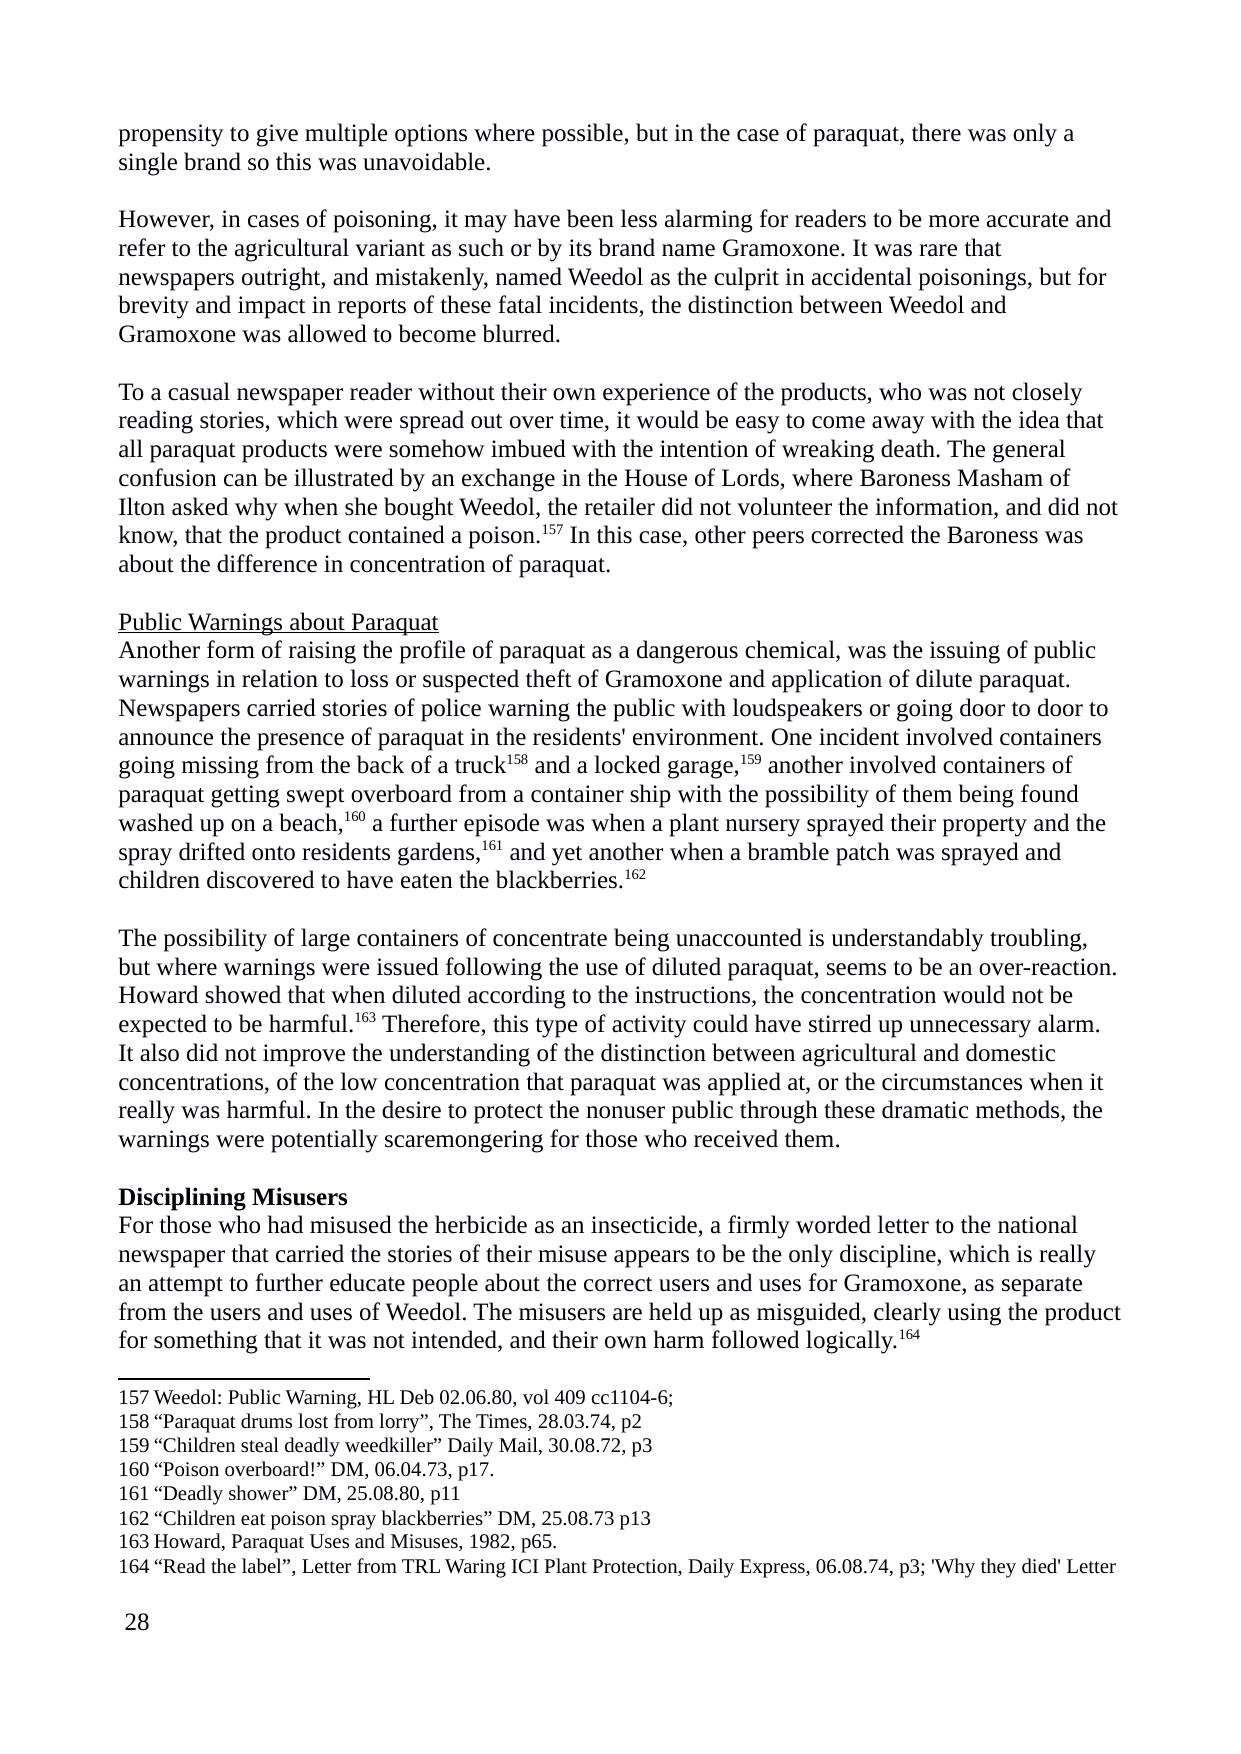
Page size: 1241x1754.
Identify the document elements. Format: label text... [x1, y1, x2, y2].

text “Deadly shower” DM, 25.08.80, p11 [118, 1481, 1122, 1505]
text Public Warnings about Paraquat [118, 607, 1122, 636]
text “Children steal deadly weedkiller” Daily Mail, 30.08.72, p3 [118, 1433, 1122, 1457]
text “Read the label”, Letter from TRL Waring ICI Plant Protection, Daily Express, 06.08.74, p3; 'Why they died' Letter [118, 1553, 1122, 1578]
text “Poison overboard!” DM, 06.04.73, p17. [118, 1457, 1122, 1481]
text To a casual newspaper reader without their own experience of the products, who was not closely reading stories, which were spread out over time, it would be easy to come away with the idea that all paraquat products were somehow imbued with the intention of wreaking death. The general confusion can be illustrated by an exchange in the House of Lords, where Baroness Masham of Ilton asked why when she bought Weedol, the retailer did not volunteer the information, and did not know, that the product contained a poison. In this case, other peers corrected the Baroness was about the difference in concentration of paraquat. [118, 377, 1122, 578]
text Another form of raising the profile of paraquat as a dangerous chemical, was the issuing of public warnings in relation to loss or suspected theft of Gramoxone and application of dilute paraquat. Newspapers carried stories of police warning the public with loudspeakers or going door to door to announce the presence of paraquat in the residents' environment. One incident involved containers going missing from the back of a truck and a locked garage, another involved containers of paraquat getting swept overboard from a container ship with the possibility of them being found washed up on a beach, a further episode was when a plant nursery sprayed their property and the spray drifted onto residents gardens, and yet another when a bramble patch was sprayed and children discovered to have eaten the blackberries. [118, 636, 1122, 894]
text propensity to give multiple options where possible, but in the case of paraquat, there was only a single brand so this was unavoidable. [118, 118, 1122, 176]
text Weedol: Public Warning, HL Deb 02.06.80, vol 409 cc1104-6; [118, 1385, 1122, 1409]
text “Paraquat drums lost from lorry”, The Times, 28.03.74, p2 [118, 1409, 1122, 1433]
text The possibility of large containers of concentrate being unaccounted is understandably troubling, but where warnings were issued following the use of diluted paraquat, seems to be an over-reaction. Howard showed that when diluted according to the instructions, the concentration would not be expected to be harmful. Therefore, this type of activity could have stirred up unnecessary alarm. It also did not improve the understanding of the distinction between agricultural and domestic concentrations, of the low concentration that paraquat was applied at, or the circumstances when it really was harmful. In the desire to protect the nonuser public through these dramatic methods, the warnings were potentially scaremongering for those who received them. [118, 923, 1122, 1153]
text For those who had misused the herbicide as an insecticide, a firmly worded letter to the national newspaper that carried the stories of their misuse appears to be the only discipline, which is really an attempt to further educate people about the correct users and uses for Gramoxone, as separate from the users and uses of Weedol. The misusers are held up as misguided, clearly using the product for something that it was not intended, and their own harm followed logically. [118, 1211, 1122, 1354]
text However, in cases of poisoning, it may have been less alarming for readers to be more accurate and refer to the agricultural variant as such or by its brand name Gramoxone. It was rare that newspapers outright, and mistakenly, named Weedol as the culprit in accidental poisonings, but for brevity and impact in reports of these fatal incidents, the distinction between Weedol and Gramoxone was allowed to become blurred. [118, 204, 1122, 348]
text Howard, Paraquat Uses and Misuses, 1982, p65. [118, 1529, 1122, 1553]
text Disciplining Misusers [118, 1182, 1122, 1211]
text “Children eat poison spray blackberries” DM, 25.08.73 p13 [118, 1505, 1122, 1529]
